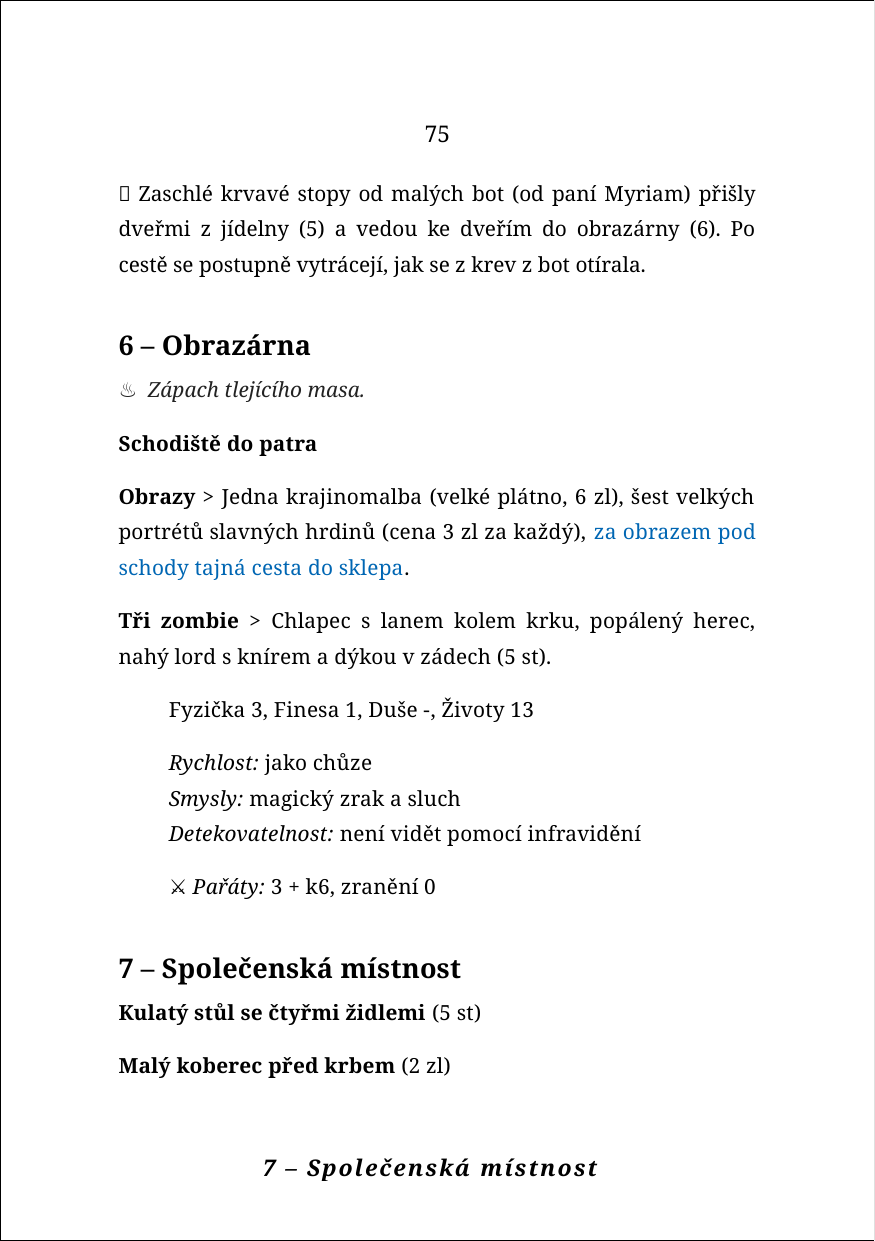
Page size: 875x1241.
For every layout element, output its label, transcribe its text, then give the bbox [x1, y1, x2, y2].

subtitle 7 – Společenská místnost [118, 949, 756, 986]
subtitle 6 – Obrazárna [118, 327, 756, 364]
text Smysly: magický zrak a sluch [168, 784, 756, 812]
text Tři zombie > Chlapec s lanem kolem krku, popálený herec, nahý lord s knírem a dýkou v zádech (5 st). [118, 606, 756, 670]
text Malý koberec před krbem (2 zl) [118, 1051, 756, 1080]
text Rychlost: jako chůze [168, 748, 756, 777]
text Obrazy > Jedna krajinomalba (velké plátno, 6 zl), šest velkých portrétů slavných hrdinů (cena 3 zl za každý), za obrazem pod schody tajná cesta do sklepa. [118, 482, 756, 581]
text 👣 Zaschlé krvavé stopy od malých bot (od paní Myriam) přišly dveřmi z jídelny (5) a vedou ke dveřím do obrazárny (6). Po cestě se postupně vytrácejí, jak se z krev z bot otírala. [118, 179, 756, 278]
text Kulatý stůl se čtyřmi židlemi (5 st) [118, 998, 756, 1026]
text ♨ Zápach tlejícího masa. [118, 376, 756, 404]
text Schodiště do patra [118, 429, 756, 457]
text ⚔ Pařáty: 3 + k6, zranění 0 [168, 872, 756, 901]
text Fyzička 3, Finesa 1, Duše -, Životy 13 [168, 695, 756, 723]
text Detekovatelnost: není vidět pomocí infravidění [168, 819, 756, 848]
